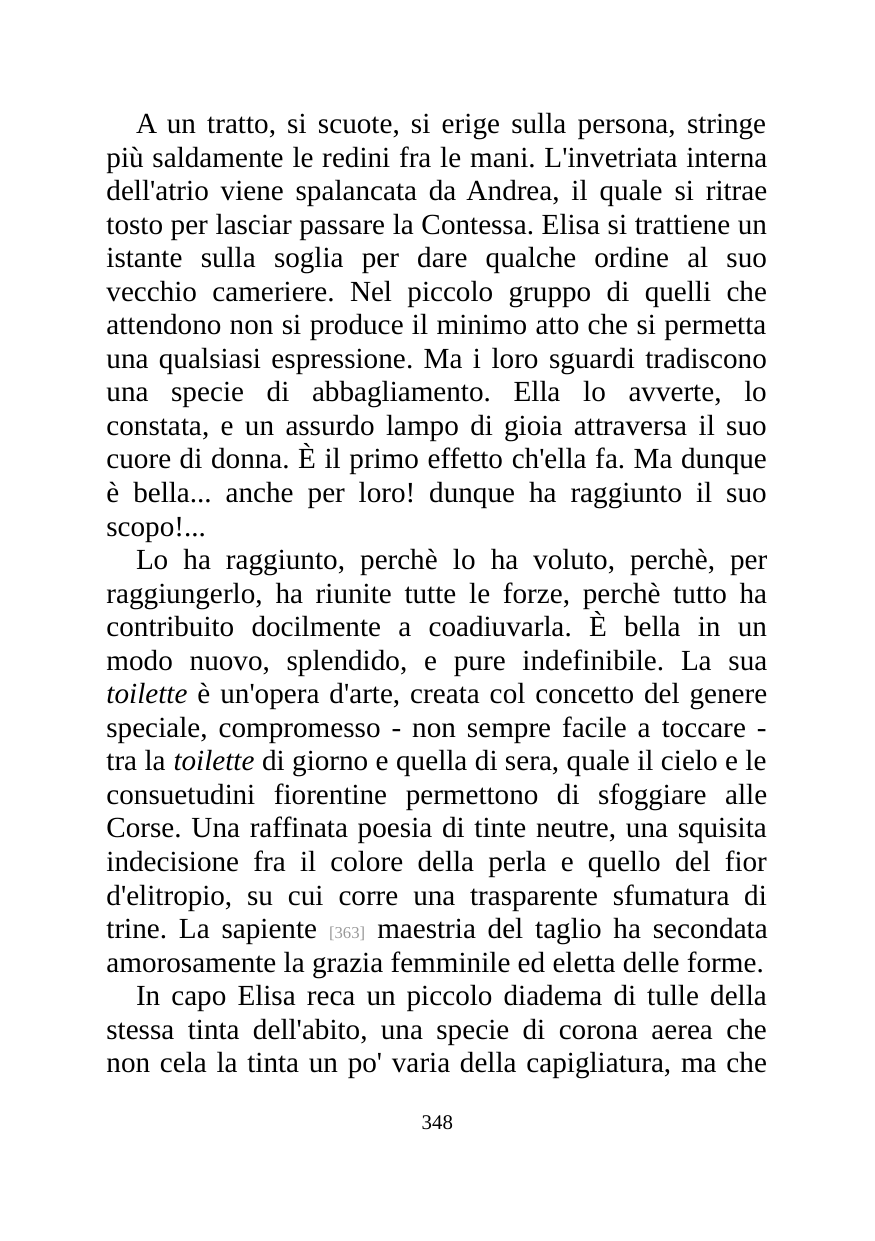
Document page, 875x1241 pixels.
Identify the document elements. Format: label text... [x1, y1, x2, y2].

text Lo ha raggiunto, perchè lo ha voluto, perchè, per raggiungerlo, ha riunite tutte le forze, perchè tutto ha contribuito docilmente a coadiuvarla. È bella in un modo nuovo, splendido, e pure indefinibile. La sua toilette è un'opera d'arte, creata col concetto del genere speciale, compromesso - non sempre facile a toccare - tra la toilette di giorno e quella di sera, quale il cielo e le consuetudini fiorentine permettono di sfoggiare alle Corse. Una raffinata poesia di tinte neutre, una squisita indecisione fra il colore della perla e quello del fior d'elitropio, su cui corre una trasparente sfumatura di trine. La sapiente [363] maestria del taglio ha secondata amorosamente la grazia femminile ed eletta delle forme. [106, 542, 768, 978]
text In capo Elisa reca un piccolo diadema di tulle della stessa tinta dell'abito, una specie di corona aerea che non cela la tinta un po' varia della capigliatura, ma che [106, 978, 768, 1079]
text A un tratto, si scuote, si erige sulla persona, stringe più saldamente le redini fra le mani. L'invetriata interna dell'atrio viene spalancata da Andrea, il quale si ritrae tosto per lasciar passare la Contessa. Elisa si trattiene un istante sulla soglia per dare qualche ordine al suo vecchio cameriere. Nel piccolo gruppo di quelli che attendono non si produce il minimo atto che si permetta una qualsiasi espressione. Ma i loro sguardi tradiscono una specie di abbagliamento. Ella lo avverte, lo constata, e un assurdo lampo di gioia attraversa il suo cuore di donna. È il primo effetto ch'ella fa. Ma dunque è bella... anche per loro! dunque ha raggiunto il suo scopo!... [106, 106, 768, 542]
